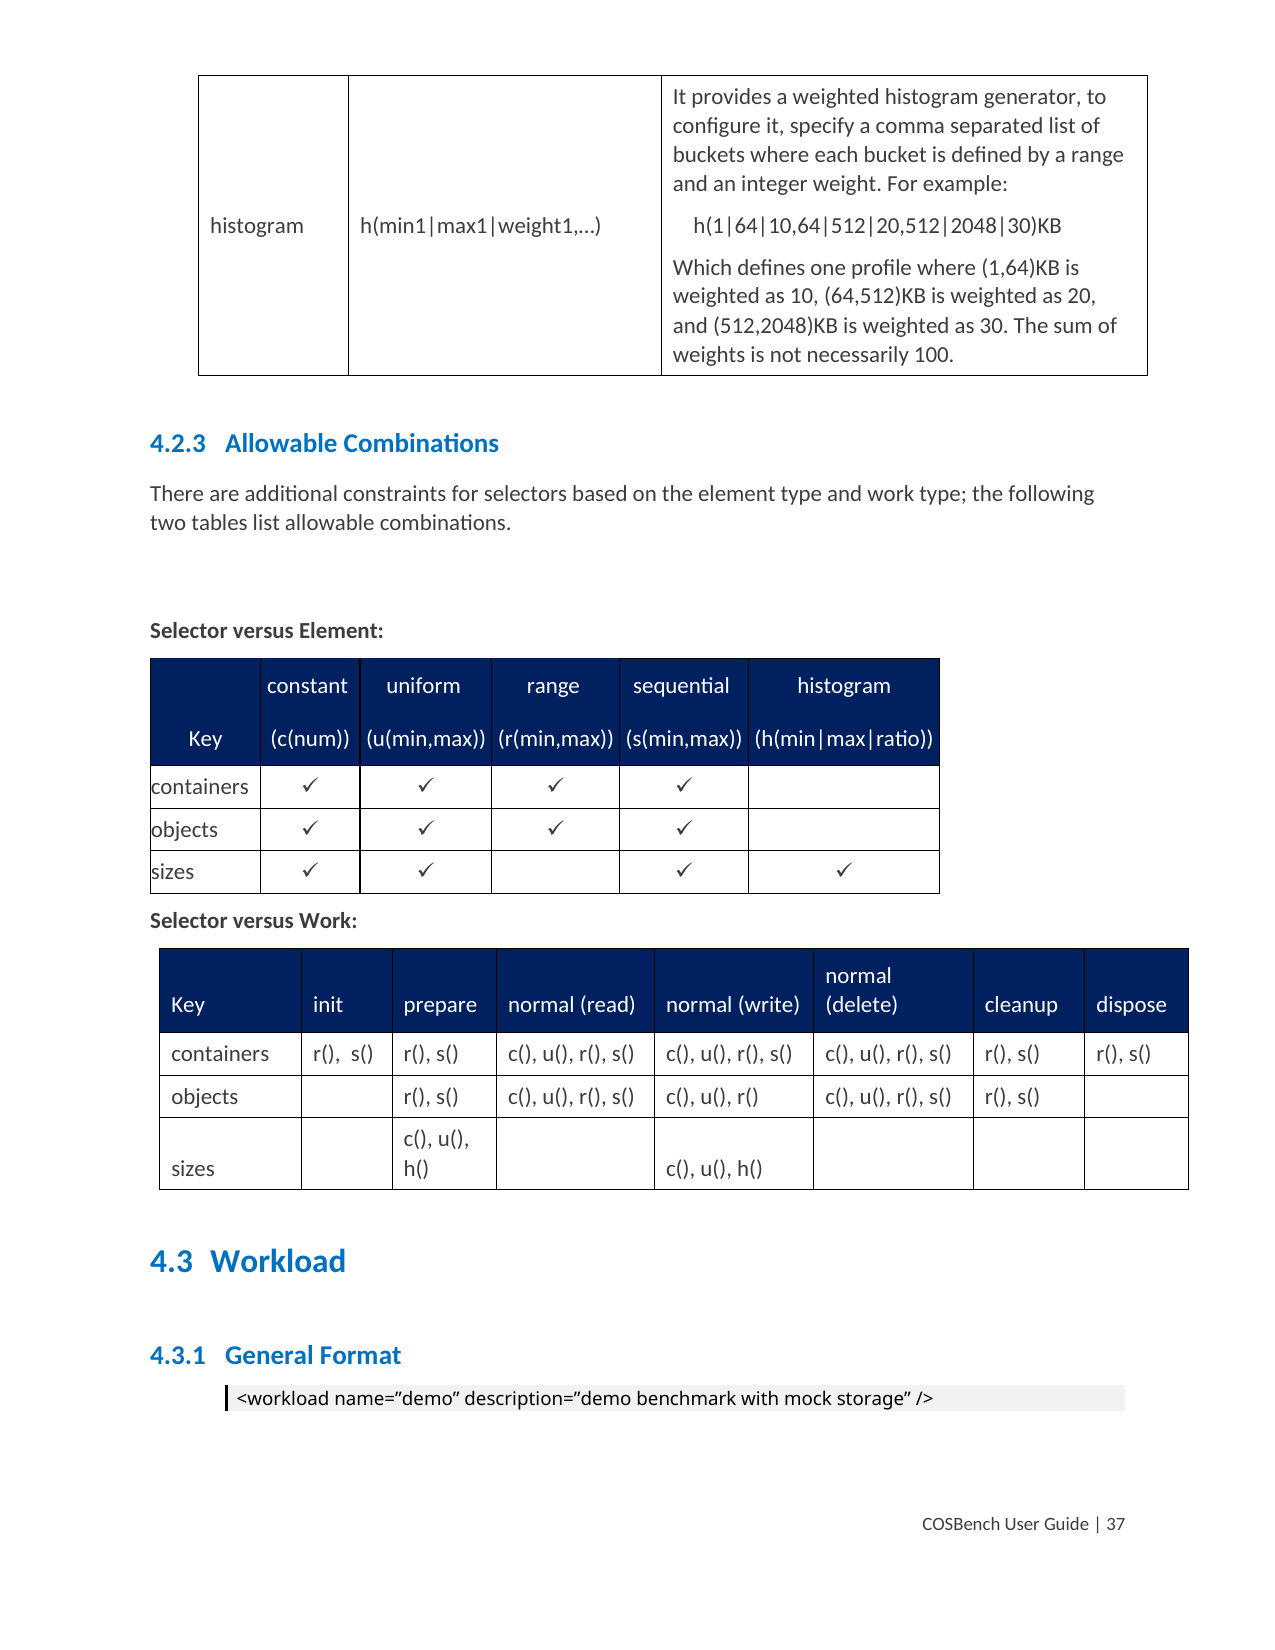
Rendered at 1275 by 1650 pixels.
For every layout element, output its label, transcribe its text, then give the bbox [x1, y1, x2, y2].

text There are additional constraints for selectors based on the element type and work type; the following two tables list allowable combinations. [150, 479, 1125, 536]
table_cell [974, 1118, 1084, 1189]
table_cell containers [160, 1033, 301, 1075]
table_cell [302, 1118, 392, 1189]
table_header normal (write) [655, 949, 813, 1032]
table_cell r(), s() [974, 1076, 1084, 1117]
table_cell [814, 1118, 973, 1189]
table_header normal (delete) [814, 949, 973, 1032]
table_cell  [261, 809, 359, 850]
table_cell containers [151, 766, 260, 808]
subtitle General Format [150, 1338, 1125, 1372]
table_cell sizes [160, 1118, 301, 1189]
table_cell  [492, 809, 619, 850]
table_header sequential (s(min,max)) [620, 659, 748, 765]
table_cell  [261, 851, 359, 893]
table_cell  [620, 851, 748, 893]
table_header prepare [393, 949, 496, 1032]
table_cell [492, 851, 619, 893]
table_cell  [620, 766, 748, 808]
text Selector versus Element: [150, 616, 1125, 644]
table_cell c(), u(), r(), s() [497, 1076, 654, 1117]
table_header uniform (u(min,max)) [361, 658, 491, 765]
table_cell [1085, 1118, 1188, 1189]
subtitle Allowable Combinations [150, 426, 1125, 459]
table_cell r(), s() [974, 1033, 1084, 1075]
table_cell [749, 809, 939, 850]
text <workload name=”demo” description=”demo benchmark with mock storage” /> [228, 1385, 1125, 1411]
table_cell  [620, 809, 748, 850]
table_cell histogram [199, 76, 348, 375]
table_header constant (c(num)) [261, 658, 359, 765]
table_cell c(), u(), r(), s() [814, 1033, 973, 1075]
table_cell c(), u(), r(), s() [497, 1033, 654, 1075]
table_cell r(), s() [393, 1076, 496, 1117]
table_cell  [261, 766, 359, 808]
table_header Key [151, 658, 260, 765]
table_cell sizes [151, 851, 260, 893]
table_cell r(), s() [302, 1033, 392, 1075]
text Selector versus Work: [150, 906, 1125, 934]
table_cell  [361, 851, 491, 893]
table_cell  [361, 766, 491, 808]
table_cell objects [160, 1076, 301, 1117]
table_cell  [749, 851, 939, 893]
table_cell c(), u(), r(), s() [814, 1076, 973, 1117]
table_cell objects [151, 809, 260, 850]
table_cell c(), u(), h() [655, 1118, 813, 1189]
table_header normal (read) [497, 949, 654, 1032]
table_header range (r(min,max)) [492, 658, 619, 765]
table_cell  [492, 766, 619, 808]
table_cell c(), u(), h() [393, 1118, 496, 1189]
table_header dispose [1085, 949, 1188, 1032]
table_cell [749, 766, 939, 808]
table_cell It provides a weighted histogram generator, to configure it, specify a comma separated list of buckets where each bucket is defined by a range and an integer weight. For example: h(1|64|10,64|512|20,512|2048|30)KB Which defines one profile where (1,64)KB is weighted as 10, (64,512)KB is weighted as 20, and (512,2048)KB is weighted as 30. The sum of weights is not necessarily 100. [662, 76, 1147, 375]
table_cell c(), u(), r(), s() [655, 1033, 813, 1075]
table_cell c(), u(), r() [655, 1076, 813, 1117]
subtitle Workload [150, 1240, 1125, 1281]
table_cell  [361, 809, 491, 850]
table_header init [302, 949, 392, 1032]
table_header cleanup [974, 949, 1084, 1032]
table_cell [497, 1118, 654, 1189]
table_cell [1085, 1076, 1188, 1117]
table_cell h(min1|max1|weight1,…) [349, 76, 661, 375]
table_cell [302, 1076, 392, 1117]
table_header histogram (h(min|max|ratio)) [749, 659, 939, 765]
table_cell r(), s() [1085, 1033, 1188, 1075]
table_cell r(), s() [393, 1033, 496, 1075]
table_header Key [160, 949, 301, 1032]
